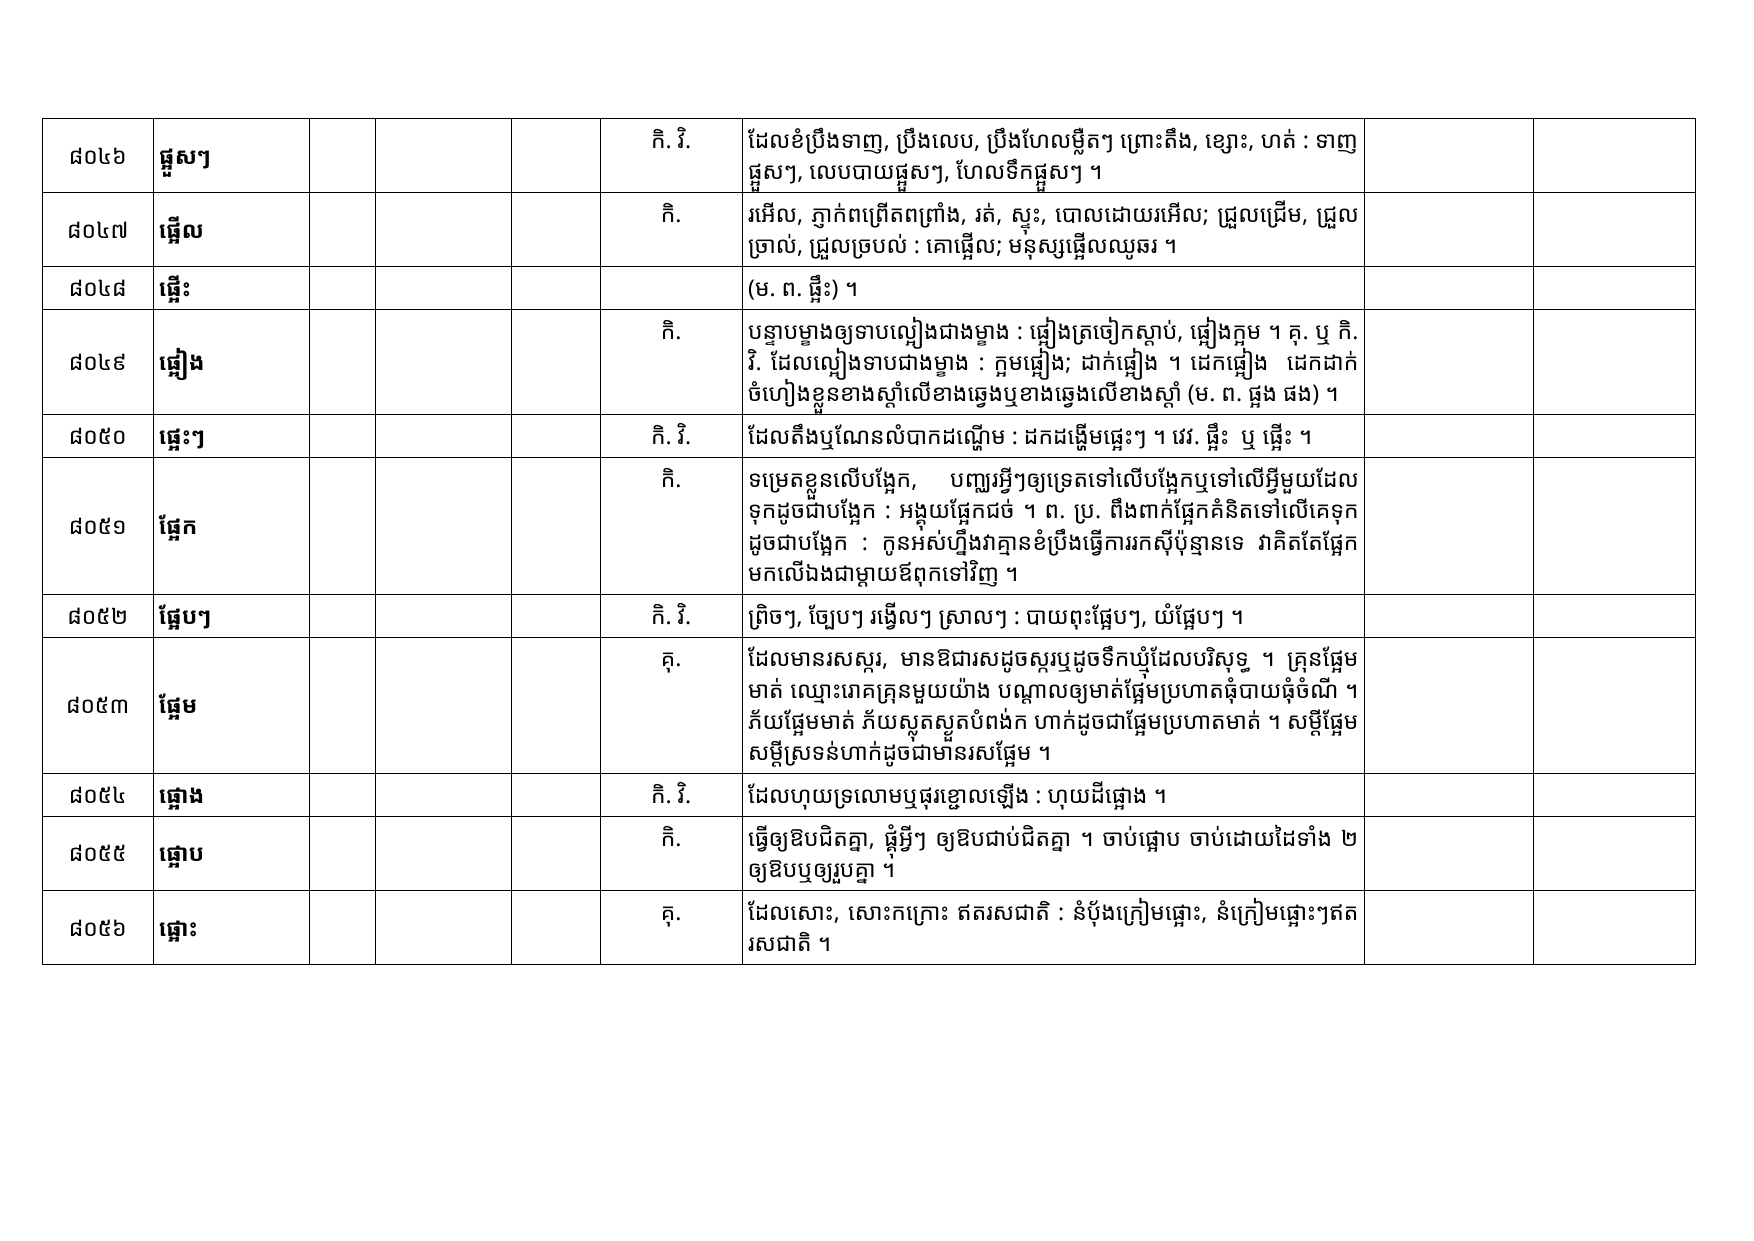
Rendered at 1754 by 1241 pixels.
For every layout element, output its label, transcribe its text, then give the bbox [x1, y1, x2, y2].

table_cell ផ្អើល [154, 193, 309, 266]
table_cell រអើល, ភ្ញាក់​ពព្រើតពព្រាំង, រត់, ស្ទុះ, បោល​ដោយ​រអើល; ជ្រួល​ជ្រើម, ជ្រួល​ច្រាល់, ជ្រួល​ច្របល់ : គោ​ផ្អើល; មនុស្ស​ផ្អើល​ឈូឆរ ។ [743, 193, 1364, 266]
table_cell [1534, 310, 1695, 414]
table_cell [512, 310, 600, 414]
table_cell ផ្អែប​ៗ [154, 595, 309, 637]
table_cell ផ្អោង [154, 774, 309, 816]
table_cell [310, 817, 375, 890]
table_cell កិ. វិ. [601, 774, 742, 816]
table_cell [1365, 891, 1533, 964]
table_cell [512, 119, 600, 192]
table_cell [512, 415, 600, 457]
table_cell [310, 638, 375, 773]
table_cell [376, 267, 511, 309]
table_cell [310, 891, 375, 964]
table_cell [601, 267, 742, 309]
table_cell [310, 119, 375, 192]
table_cell ផ្អោះ [154, 891, 309, 964]
table_cell ធ្វើ​ឲ្យ​ឱប​ជិត​គ្នា, ផ្គុំ​អ្វី​ៗ ឲ្យ​ឱប​ជាប់​ជិត​គ្នា ។ ចាប់​ផ្អោប ចាប់​ដោយ​ដៃ​ទាំង ២ ឲ្យ​ឱប​ឬ​ឲ្យ​រួប​គ្នា ។ [743, 817, 1364, 890]
table_cell [512, 817, 600, 890]
table_cell ផ្អែក [154, 458, 309, 594]
table_cell [376, 817, 511, 890]
table_cell [376, 638, 511, 773]
table_cell កិ. [601, 193, 742, 266]
table_cell ផ្អេះ​ៗ [154, 415, 309, 457]
table_cell [1534, 817, 1695, 890]
table_cell ៨០៥៦ [43, 891, 153, 964]
table_cell កិ. វិ. [601, 119, 742, 192]
table_cell [1534, 774, 1695, 816]
table_cell ៨០៤៧ [43, 193, 153, 266]
table_cell [1365, 595, 1533, 637]
table_cell (ម. ព. ផ្អឹះ) ។ [743, 267, 1364, 309]
table_cell [1534, 458, 1695, 594]
table_cell [376, 193, 511, 266]
table_cell [376, 119, 511, 192]
table_cell [512, 595, 600, 637]
table_cell [310, 310, 375, 414]
table_cell [376, 310, 511, 414]
table_cell [376, 458, 511, 594]
table_cell ៨០៥៥ [43, 817, 153, 890]
table_cell [1365, 267, 1533, 309]
table_cell [512, 267, 600, 309]
table_cell ដែល​ខំ​ប្រឹង​ទាញ, ប្រឹង​លេប, ប្រឹង​ហែល​ម្លឺត​ៗ ព្រោះ​តឹង, ខ្សោះ, ហត់ : ទាញ​ផ្អួស​ៗ, លេប​បាយ​ផ្អួស​ៗ, ហែល​ទឹក​ផ្អួស​ៗ ។ [743, 119, 1364, 192]
table_cell [1365, 774, 1533, 816]
table_cell [512, 193, 600, 266]
table_cell គុ. [601, 638, 742, 773]
table_cell ទម្រេត​ខ្លួន​លើ​បង្អែក, បញ្ឈរ​អ្វី​ៗ​ឲ្យ​ទ្រេត​ទៅ​លើ​បង្អែក​ឬ​ទៅ​លើ​អ្វី​មួយ​ដែល​ទុក​ដូច​ជា​បង្អែក : អង្គុយ​ផ្អែក​ជច់ ។ ព. ប្រ. ពឹងពាក់​ផ្អែក​គំនិត​ទៅ​លើ​គេ​ទុក​ដូច​ជា​បង្អែក : កូន​អស់​ហ្នឹង​វា​គ្មាន​ខំ​ប្រឹង​ធ្វើ​ការ​រក​ស៊ី​ប៉ុន្មាន​ទេ វា​គិត​តែ​ផ្អែក​មក​លើ​ឯង​ជា​ម្ដាយ​ឪពុក​ទៅ​វិញ ។ [743, 458, 1364, 594]
table_cell [1365, 638, 1533, 773]
table_cell គុ. [601, 891, 742, 964]
table_cell [1365, 119, 1533, 192]
table_cell ផ្អែម [154, 638, 309, 773]
table_cell បន្ទាប​ម្ខាង​ឲ្យ​ទាប​ល្អៀង​ជាង​ម្ខាង : ផ្អៀង​ត្រចៀក​ស្ដាប់, ផ្អៀង​ក្អម ។ គុ. ឬ កិ. វិ. ដែល​ល្អៀង​ទាប​ជាង​ម្ខាង : ក្អម​ផ្អៀង; ដាក់​ផ្អៀង ។ ដេក​ផ្អៀង ដេក​ដាក់​ចំហៀង​ខ្លួន​ខាង​ស្ដាំ​លើ​ខាង​ឆ្វេង​ឬ​ខាង​ឆ្វេង​លើ​ខាង​ស្ដាំ (ម. ព. ផ្អង ផង) ។ [743, 310, 1364, 414]
table_cell [1534, 267, 1695, 309]
table_cell ដែល​ហុយ​ទ្រលោម​ឬ​ផុរ​ខ្ជោល​ឡើង : ហុយ​ដី​ផ្អោង ។ [743, 774, 1364, 816]
table_cell [1534, 595, 1695, 637]
table_cell [512, 458, 600, 594]
table_cell កិ. [601, 310, 742, 414]
table_cell [310, 595, 375, 637]
table_cell [310, 267, 375, 309]
table_cell ផ្អោប [154, 817, 309, 890]
table_cell ៨០៥៣ [43, 638, 153, 773]
table_cell ៨០៥២ [43, 595, 153, 637]
table_cell [512, 891, 600, 964]
table_cell ៨០៤៦ [43, 119, 153, 192]
table_cell [1365, 415, 1533, 457]
table_cell ដែល​តឹង​ឬ​ណែន​លំបាក​ដណ្ហើម : ដក​ដង្ហើម​ផ្អេះ​ៗ ។ វេវ. ផ្អឹះ ឬ ផ្អើះ ។ [743, 415, 1364, 457]
table_cell ផ្អៀង [154, 310, 309, 414]
table_cell ដែល​មាន​រស​ស្ករ, មាន​ឱជា​រស​ដូច​ស្ករ​ឬ​ដូច​ទឹក​ឃ្មុំ​ដែល​បរិសុទ្ធ ។ គ្រុន​ផ្អែម​មាត់ ឈ្មោះ​រោគ​គ្រុន​មួយ​យ៉ាង បណ្ដាល​ឲ្យ​មាត់​ផ្អែម​ប្រហាត​ធុំ​បាយ​ធុំ​ចំណី ។ ភ័យ​ផ្អែម​មាត់ ភ័យ​ស្លុត​ស្ងួត​បំពង់​ក ហាក់​ដូច​ជា​ផ្អែម​ប្រហាត​មាត់ ។ សម្ដី​ផ្អែម សម្ដី​ស្រទន់​ហាក់​ដូច​ជា​មាន​រស​ផ្អែម ។ [743, 638, 1364, 773]
table_cell [1534, 415, 1695, 457]
table_cell ៨០៤៩ [43, 310, 153, 414]
table_cell [1365, 817, 1533, 890]
table_cell [310, 774, 375, 816]
table_cell [1534, 638, 1695, 773]
table_cell [310, 415, 375, 457]
table_cell កិ. វិ. [601, 415, 742, 457]
table_cell [376, 774, 511, 816]
table_cell [376, 415, 511, 457]
table_cell [1534, 891, 1695, 964]
table_cell ៨០៥១ [43, 458, 153, 594]
table_cell [512, 638, 600, 773]
table_cell ផ្អើះ [154, 267, 309, 309]
table_cell [1365, 310, 1533, 414]
table_cell កិ. [601, 458, 742, 594]
table_cell [376, 891, 511, 964]
table_cell [1534, 119, 1695, 192]
table_cell [310, 193, 375, 266]
table_cell [512, 774, 600, 816]
table_cell [310, 458, 375, 594]
table_cell [1534, 193, 1695, 266]
table_cell [376, 595, 511, 637]
table_cell ៨០៤៨ [43, 267, 153, 309]
table_cell [1365, 458, 1533, 594]
table_cell ៨០៥០ [43, 415, 153, 457]
table_cell ៨០៥៤ [43, 774, 153, 816]
table_cell កិ. វិ. [601, 595, 742, 637]
table_cell ព្រិច​ៗ, ច្បែប​ៗ រង្វើល​ៗ ស្រាល​ៗ : បាយ​ពុះ​ផ្អែប​ៗ, យំ​ផ្អែប​ៗ ។ [743, 595, 1364, 637]
table_cell ផ្អួស​ៗ [154, 119, 309, 192]
table_cell កិ. [601, 817, 742, 890]
table_cell [1365, 193, 1533, 266]
table_cell ដែល​សោះ, សោះ​កក្រោះ ឥត​រសជាតិ : នំប៉័ង​ក្រៀម​ផ្អោះ, នំ​ក្រៀម​ផ្អោះ​ៗ​ឥត​រស​ជាតិ ។ [743, 891, 1364, 964]
